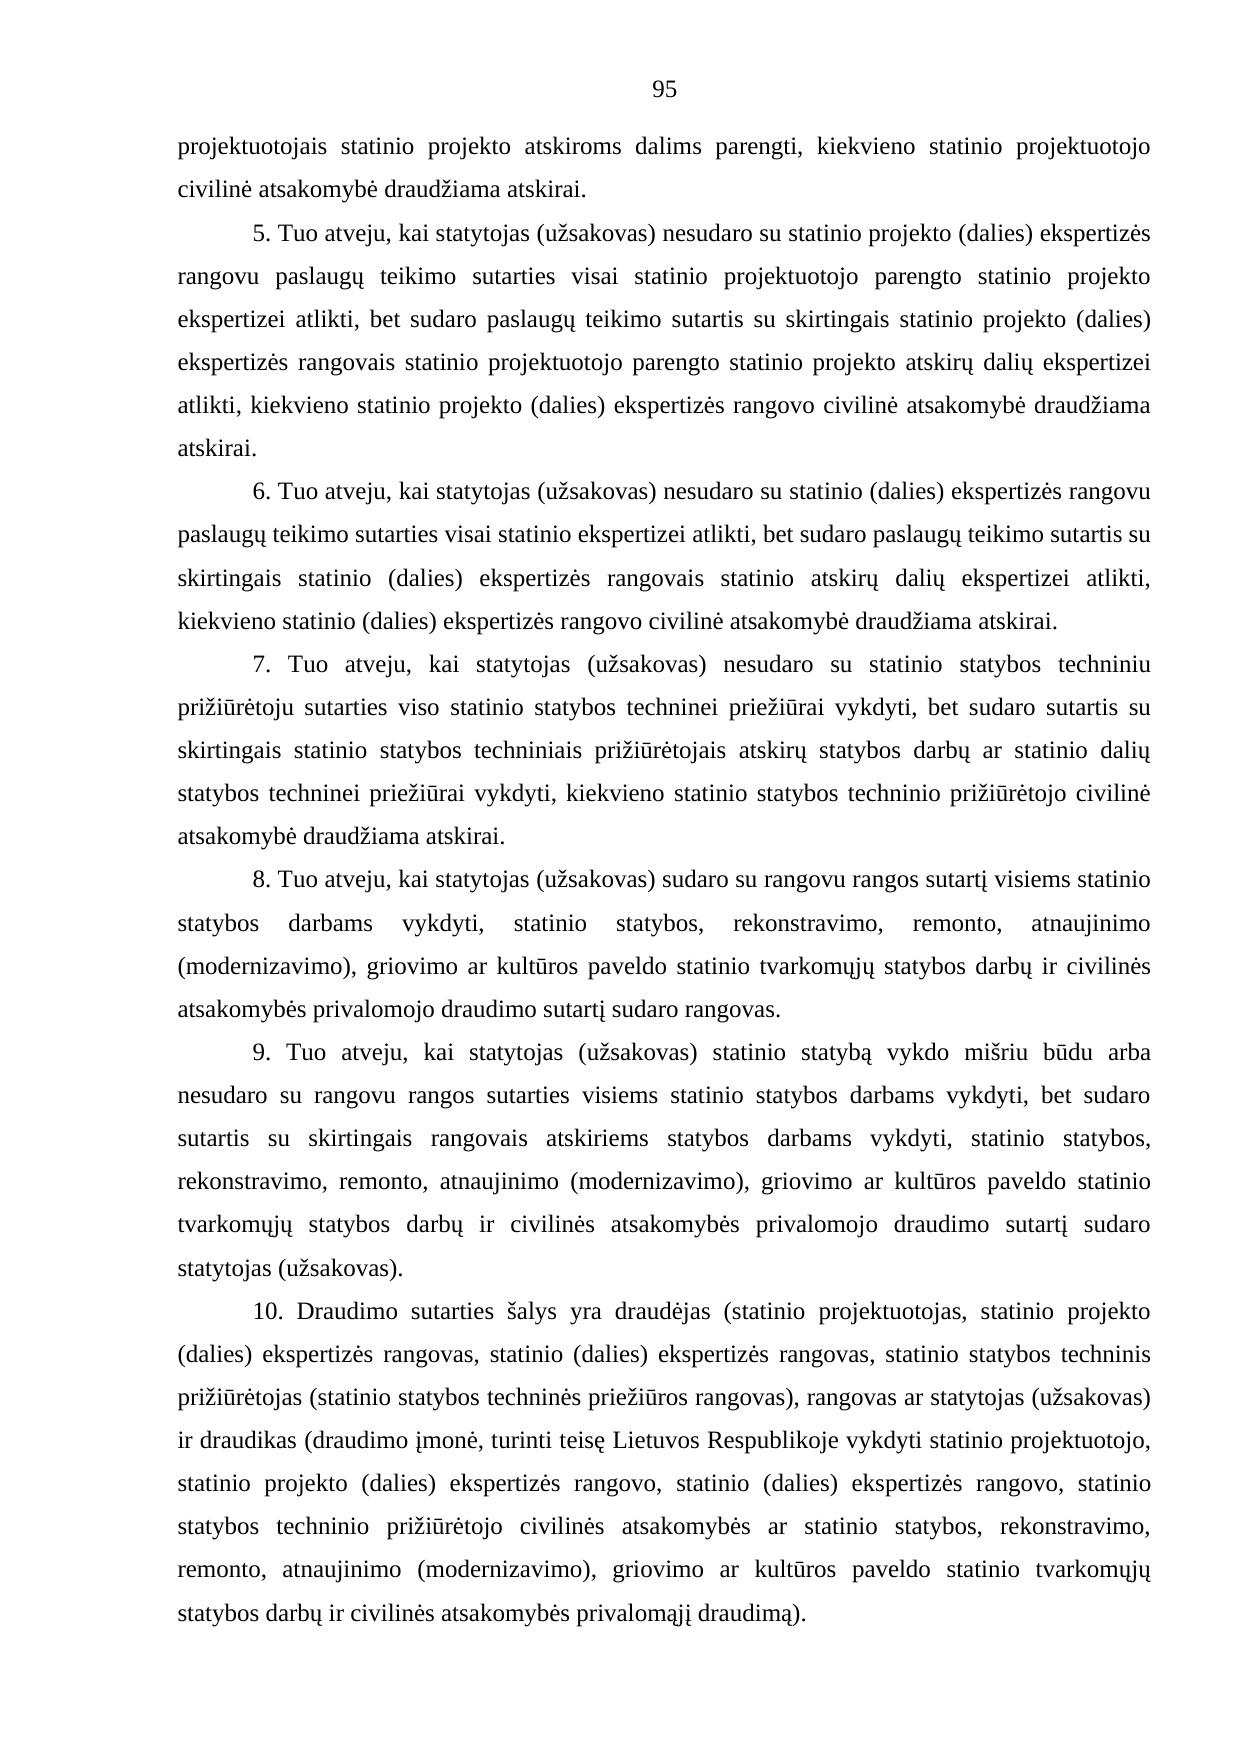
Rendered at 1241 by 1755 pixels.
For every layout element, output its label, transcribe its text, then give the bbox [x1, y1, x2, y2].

text 9. Tuo atveju, kai statytojas (užsakovas) statinio statybą vykdo mišriu būdu arba nesudaro su rangovu rangos sutarties visiems statinio statybos darbams vykdyti, bet sudaro sutartis su skirtingais rangovais atskiriems statybos darbams vykdyti, statinio statybos, rekonstravimo, remonto, atnaujinimo (modernizavimo), griovimo ar kultūros paveldo statinio tvarkomųjų statybos darbų ir civilinės atsakomybės privalomojo draudimo sutartį sudaro statytojas (užsakovas). [177, 1037, 1152, 1281]
text 7. Tuo atveju, kai statytojas (užsakovas) nesudaro su statinio statybos techniniu prižiūrėtoju sutarties viso statinio statybos techninei priežiūrai vykdyti, bet sudaro sutartis su skirtingais statinio statybos techniniais prižiūrėtojais atskirų statybos darbų ar statinio dalių statybos techninei priežiūrai vykdyti, kiekvieno statinio statybos techninio prižiūrėtojo civilinė atsakomybė draudžiama atskirai. [177, 649, 1152, 850]
text 5. Tuo atveju, kai statytojas (užsakovas) nesudaro su statinio projekto (dalies) ekspertizės rangovu paslaugų teikimo sutarties visai statinio projektuotojo parengto statinio projekto ekspertizei atlikti, bet sudaro paslaugų teikimo sutartis su skirtingais statinio projekto (dalies) ekspertizės rangovais statinio projektuotojo parengto statinio projekto atskirų dalių ekspertizei atlikti, kiekvieno statinio projekto (dalies) ekspertizės rangovo civilinė atsakomybė draudžiama atskirai. [177, 218, 1152, 462]
text 10. Draudimo sutarties šalys yra draudėjas (statinio projektuotojas, statinio projekto (dalies) ekspertizės rangovas, statinio (dalies) ekspertizės rangovas, statinio statybos techninis prižiūrėtojas (statinio statybos techninės priežiūros rangovas), rangovas ar statytojas (užsakovas) ir draudikas (draudimo įmonė, turinti teisę Lietuvos Respublikoje vykdyti statinio projektuotojo, statinio projekto (dalies) ekspertizės rangovo, statinio (dalies) ekspertizės rangovo, statinio statybos techninio prižiūrėtojo civilinės atsakomybės ar statinio statybos, rekonstravimo, remonto, atnaujinimo (modernizavimo), griovimo ar kultūros paveldo statinio tvarkomųjų statybos darbų ir civilinės atsakomybės privalomąjį draudimą). [177, 1296, 1152, 1626]
text projektuotojais statinio projekto atskiroms dalims parengti, kiekvieno statinio projektuotojo civilinė atsakomybė draudžiama atskirai. [177, 131, 1152, 203]
text 8. Tuo atveju, kai statytojas (užsakovas) sudaro su rangovu rangos sutartį visiems statinio statybos darbams vykdyti, statinio statybos, rekonstravimo, remonto, atnaujinimo (modernizavimo), griovimo ar kultūros paveldo statinio tvarkomųjų statybos darbų ir civilinės atsakomybės privalomojo draudimo sutartį sudaro rangovas. [177, 864, 1152, 1023]
text 6. Tuo atveju, kai statytojas (užsakovas) nesudaro su statinio (dalies) ekspertizės rangovu paslaugų teikimo sutarties visai statinio ekspertizei atlikti, bet sudaro paslaugų teikimo sutartis su skirtingais statinio (dalies) ekspertizės rangovais statinio atskirų dalių ekspertizei atlikti, kiekvieno statinio (dalies) ekspertizės rangovo civilinė atsakomybė draudžiama atskirai. [177, 476, 1152, 634]
